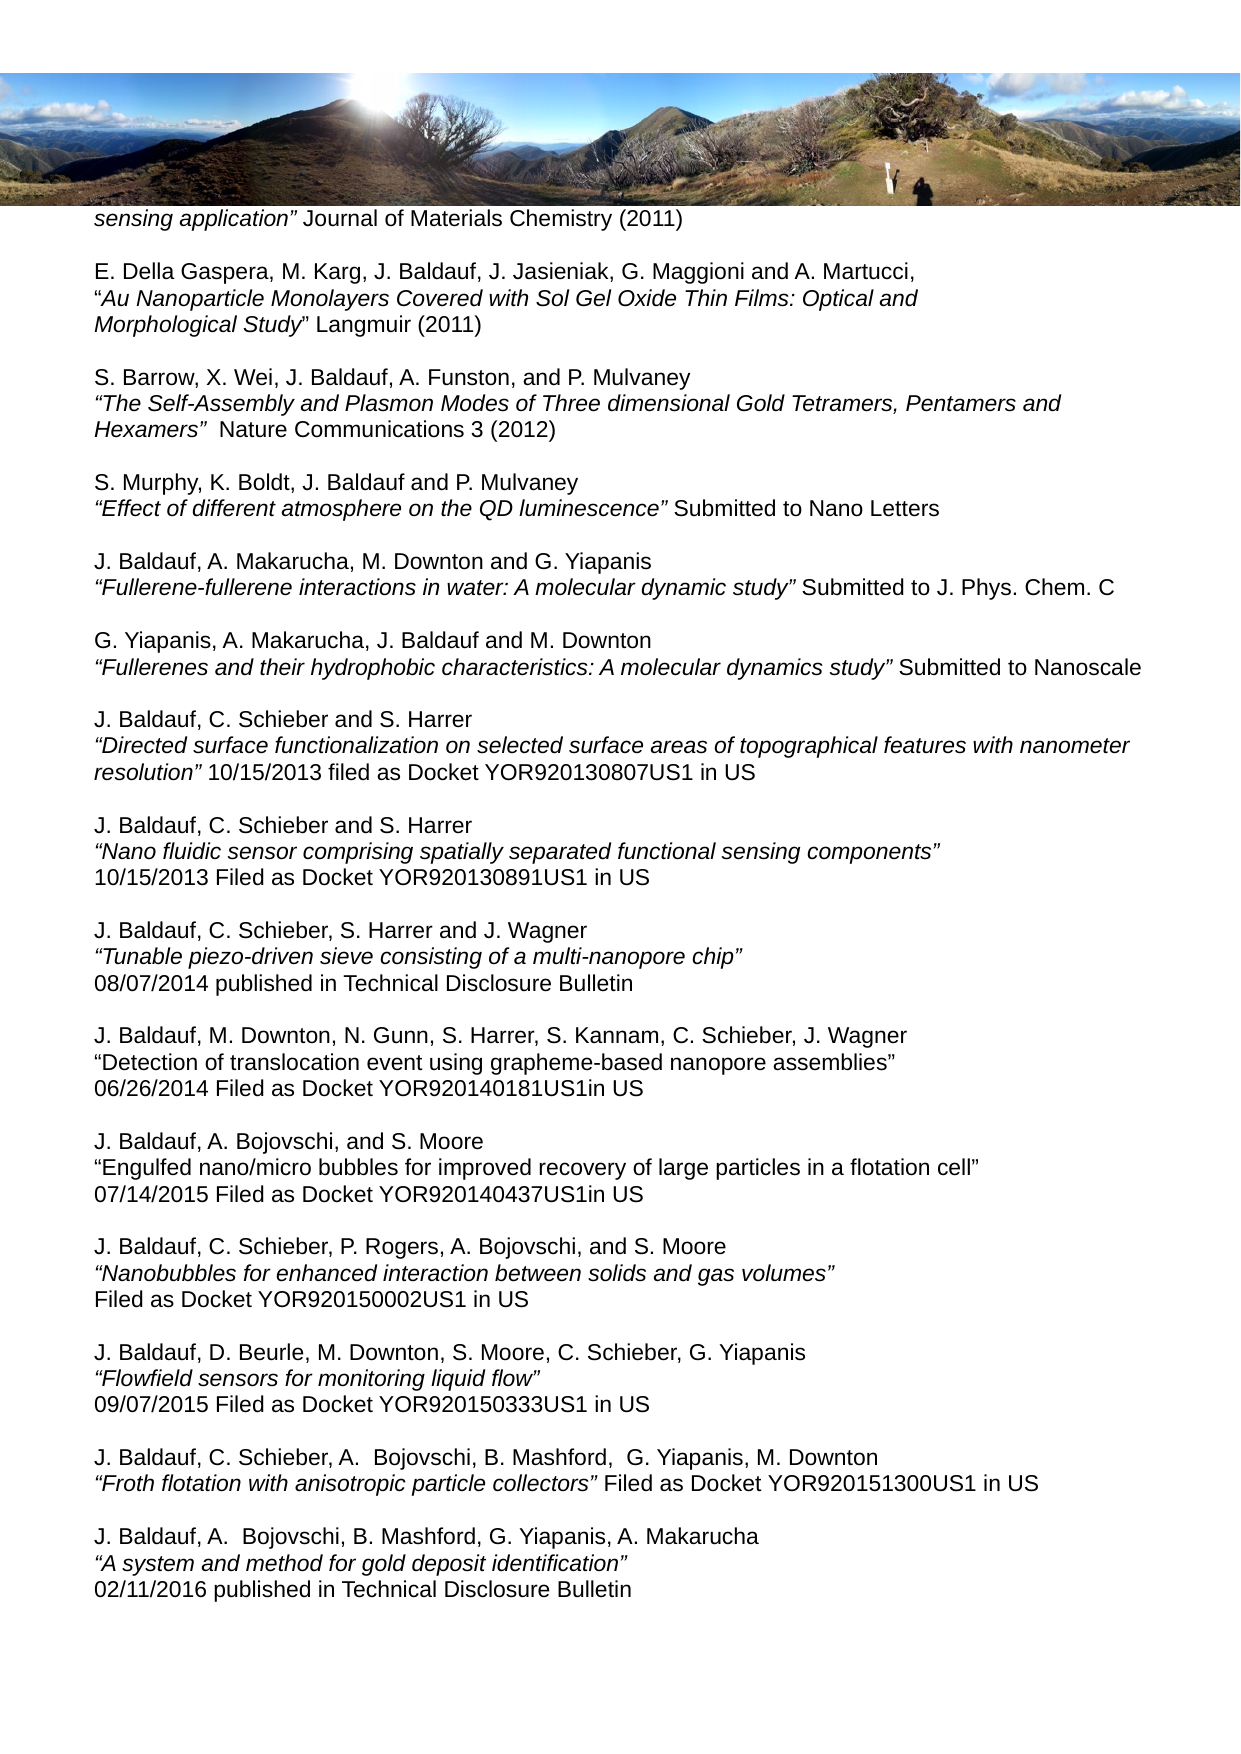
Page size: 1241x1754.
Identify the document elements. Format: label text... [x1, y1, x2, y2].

text 07/14/2015 Filed as Docket YOR920140437US1in US [94, 1181, 1152, 1207]
picture [0, 73, 1241, 206]
text “Directed surface functionalization on selected surface areas of topographical features with nanometer resolution” 10/15/2013 filed as Docket YOR920130807US1 in US [94, 732, 1152, 785]
text 06/26/2014 Filed as Docket YOR920140181US1in US [94, 1075, 1152, 1101]
text J. Baldauf, A. Makarucha, M. Downton and G. Yiapanis [94, 548, 1152, 574]
text “Fullerene-fullerene interactions in water: A molecular dynamic study” Submitted to J. Phys. Chem. C [94, 574, 1152, 601]
text Morphological Study” Langmuir (2011) [94, 311, 1152, 337]
text “Nanobubbles for enhanced interaction between solids and gas volumes” [20, 1259, 1152, 1286]
text S. Barrow, X. Wei, J. Baldauf, A. Funston, and P. Mulvaney [94, 363, 1152, 390]
text E. Della Gaspera, M. Karg, J. Baldauf, J. Jasieniak, G. Maggioni and A. Martucci, [94, 258, 1152, 284]
text “Au Nanoparticle Monolayers Covered with Sol Gel Oxide Thin Films: Optical and [94, 284, 1152, 311]
text “Tunable piezo-driven sieve consisting of a multi-nanopore chip” [20, 943, 1152, 970]
text 10/15/2013 Filed as Docket YOR920130891US1 in US [94, 864, 1152, 891]
text G. Yiapanis, A. Makarucha, J. Baldauf and M. Downton [94, 627, 1152, 653]
text J. Baldauf, C. Schieber and S. Harrer [94, 812, 1152, 838]
text S. Murphy, K. Boldt, J. Baldauf and P. Mulvaney [94, 469, 1152, 495]
text sensing application” Journal of Materials Chemistry (2011) [94, 206, 1152, 232]
text 02/11/2016 published in Technical Disclosure Bulletin [94, 1576, 1152, 1602]
text J. Baldauf, M. Downton, N. Gunn, S. Harrer, S. Kannam, C. Schieber, J. Wagner [94, 1022, 1152, 1049]
text “Nano fluidic sensor comprising spatially separated functional sensing components” [94, 838, 1152, 864]
text “Flowfield sensors for monitoring liquid flow” [94, 1365, 1152, 1391]
text J. Baldauf, A. Bojovschi, B. Mashford, G. Yiapanis, A. Makarucha [94, 1523, 1152, 1549]
text J. Baldauf, C. Schieber and S. Harrer [94, 706, 1152, 732]
text “Effect of different atmosphere on the QD luminescence” Submitted to Nano Letters [94, 495, 1152, 522]
text 09/07/2015 Filed as Docket YOR920150333US1 in US [94, 1391, 1152, 1418]
text “A system and method for gold deposit identification” [20, 1549, 1152, 1576]
text “Froth flotation with anisotropic particle collectors” Filed as Docket YOR920151300US1 in US [94, 1470, 1152, 1497]
text “Engulfed nano/micro bubbles for improved recovery of large particles in a flotation cell” [94, 1154, 1152, 1181]
text J. Baldauf, C. Schieber, A. Bojovschi, B. Mashford, G. Yiapanis, M. Downton [94, 1444, 1152, 1470]
text “The Self-Assembly and Plasmon Modes of Three dimensional Gold Tetramers, Pentamers and Hexamers” Nature Communications 3 (2012) [94, 390, 1152, 443]
text “Detection of translocation event using grapheme-based nanopore assemblies” [94, 1049, 1152, 1075]
text “Fullerenes and their hydrophobic characteristics: A molecular dynamics study” Submitted to Nanoscale [94, 653, 1152, 680]
text J. Baldauf, D. Beurle, M. Downton, S. Moore, C. Schieber, G. Yiapanis [94, 1339, 1152, 1365]
text J. Baldauf, C. Schieber, S. Harrer and J. Wagner [94, 917, 1152, 943]
text J. Baldauf, A. Bojovschi, and S. Moore [94, 1128, 1152, 1154]
text Filed as Docket YOR920150002US1 in US [20, 1286, 1152, 1312]
text 08/07/2014 published in Technical Disclosure Bulletin [94, 970, 1152, 996]
text J. Baldauf, C. Schieber, P. Rogers, A. Bojovschi, and S. Moore [94, 1233, 1152, 1259]
